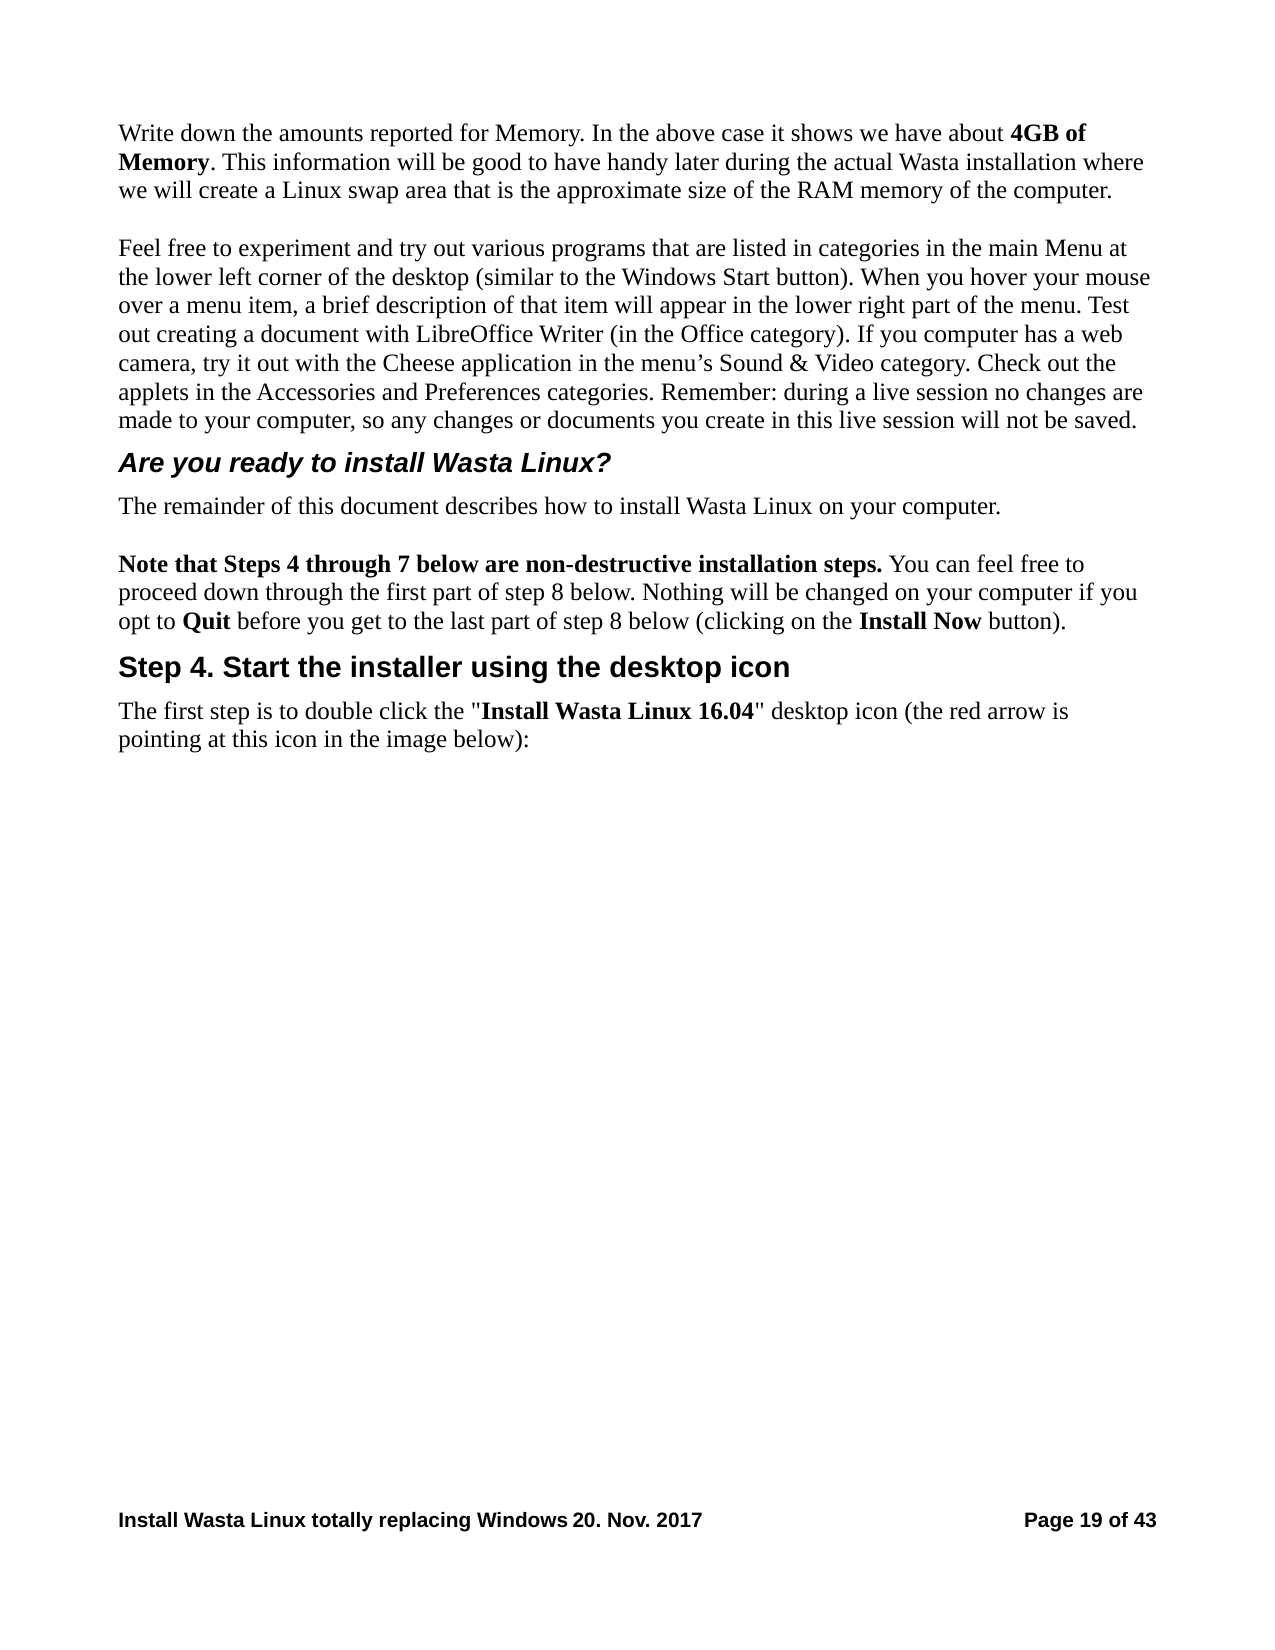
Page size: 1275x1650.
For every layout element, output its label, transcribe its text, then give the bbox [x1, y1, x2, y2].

text Note that Steps 4 through 7 below are non-destructive installation steps. You can feel free to proceed down through the first part of step 8 below. Nothing will be changed on your computer if you opt to Quit before you get to the last part of step 8 below (clicking on the Install Now button). [118, 549, 1157, 635]
text Feel free to experiment and try out various programs that are listed in categories in the main Menu at the lower left corner of the desktop (similar to the Windows Start button). When you hover your mouse over a menu item, a brief description of that item will appear in the lower right part of the menu. Test out creating a document with LibreOffice Writer (in the Office category). If you computer has a web camera, try it out with the Cheese application in the menu’s Sound & Video category. Check out the applets in the Accessories and Preferences categories. Remember: during a live session no changes are made to your computer, so any changes or documents you create in this live session will not be saved. [118, 233, 1157, 434]
text The remainder of this document describes how to install Wasta Linux on your computer. [118, 491, 1157, 520]
subtitle Step 4. Start the installer using the desktop icon [118, 649, 1157, 683]
text Write down the amounts reported for Memory. In the above case it shows we have about 4GB of Memory. This information will be good to have handy later during the actual Wasta installation where we will create a Linux swap area that is the approximate size of the RAM memory of the computer. [118, 118, 1157, 204]
subtitle Are you ready to install Wasta Linux? [118, 447, 1157, 479]
text The first step is to double click the "Install Wasta Linux 16.04" desktop icon (the red arrow is pointing at this icon in the image below): [118, 696, 1157, 753]
